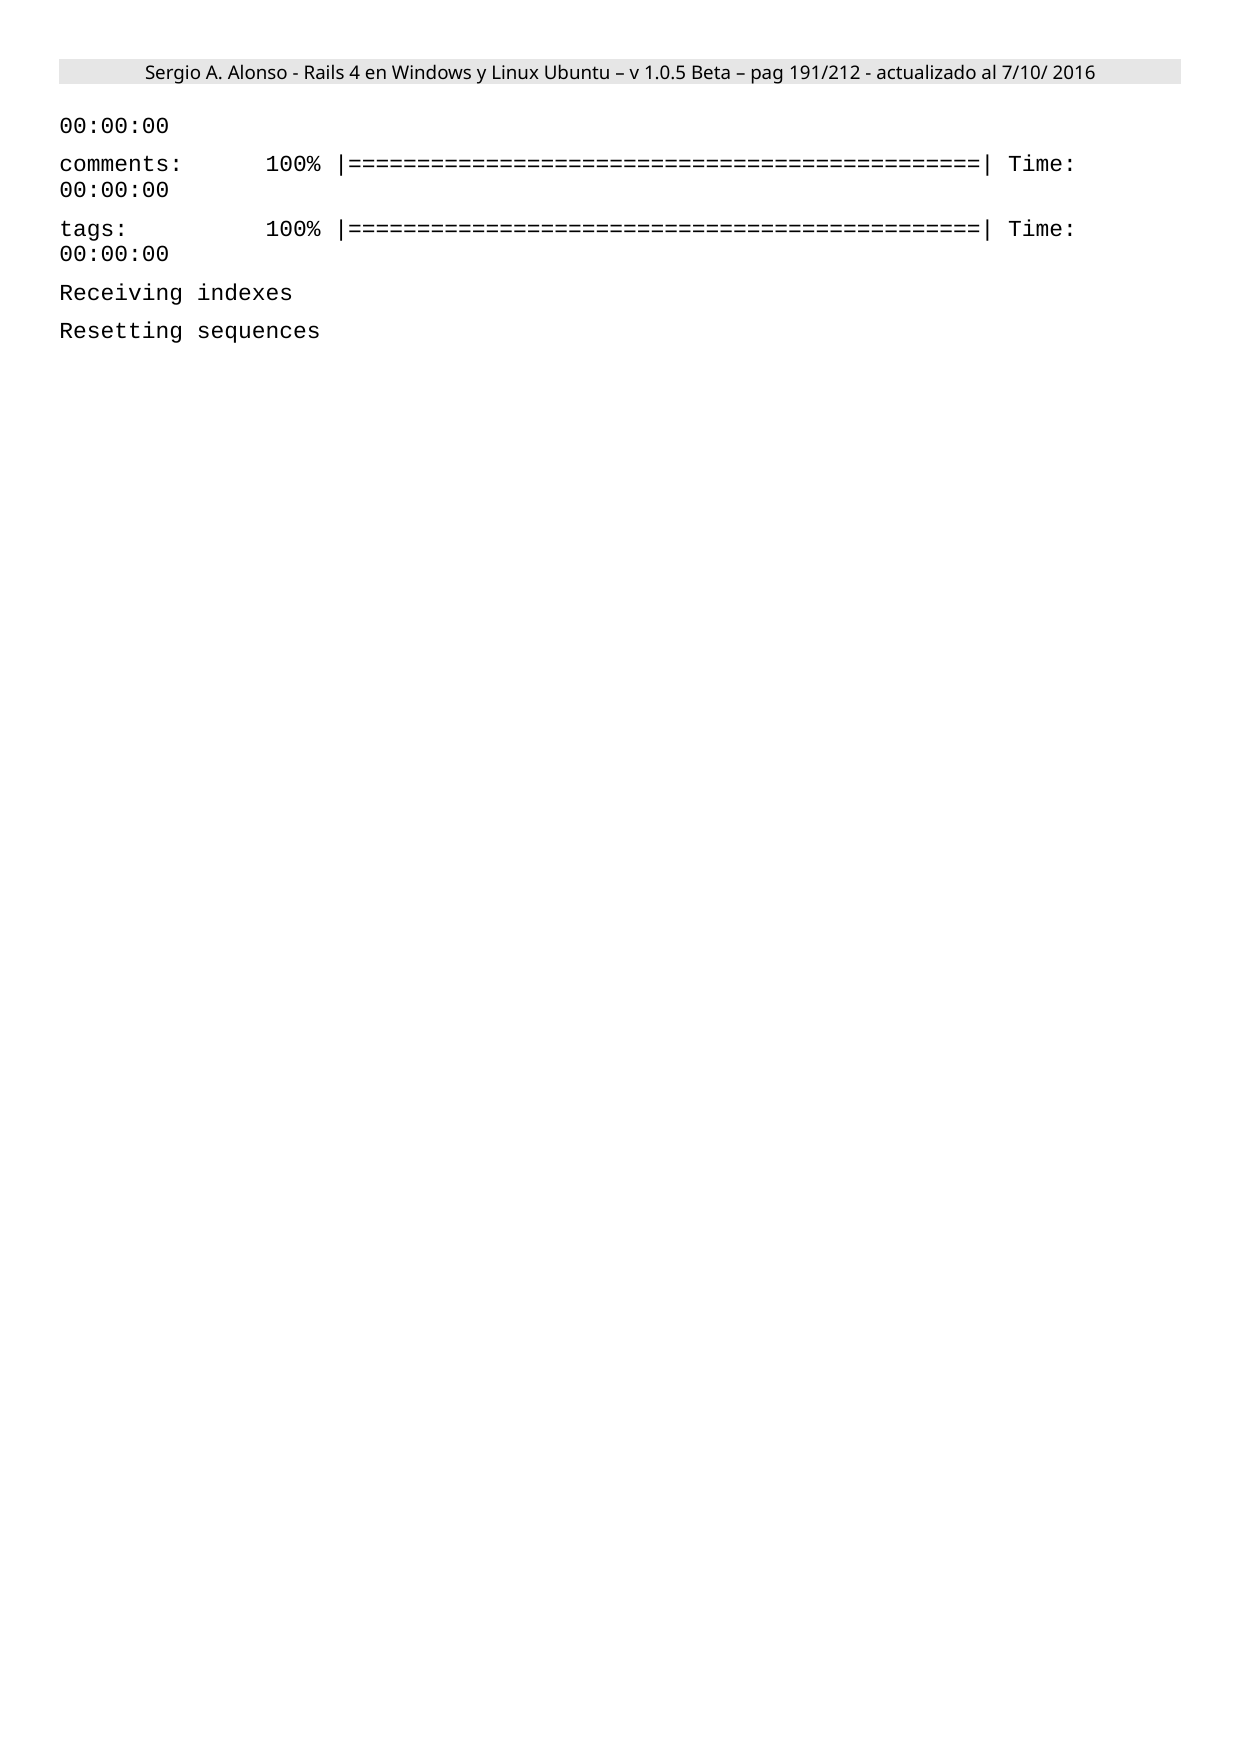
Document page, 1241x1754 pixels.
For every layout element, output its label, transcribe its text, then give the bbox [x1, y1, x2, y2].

text Receiving indexes [59, 281, 1181, 307]
text tags: 100% |==============================================| Time: 00:00:00 [59, 217, 1181, 269]
text 00:00:00 [59, 114, 1181, 140]
text comments: 100% |==============================================| Time: 00:00:00 [59, 152, 1181, 204]
text Resetting sequences [59, 320, 1181, 346]
